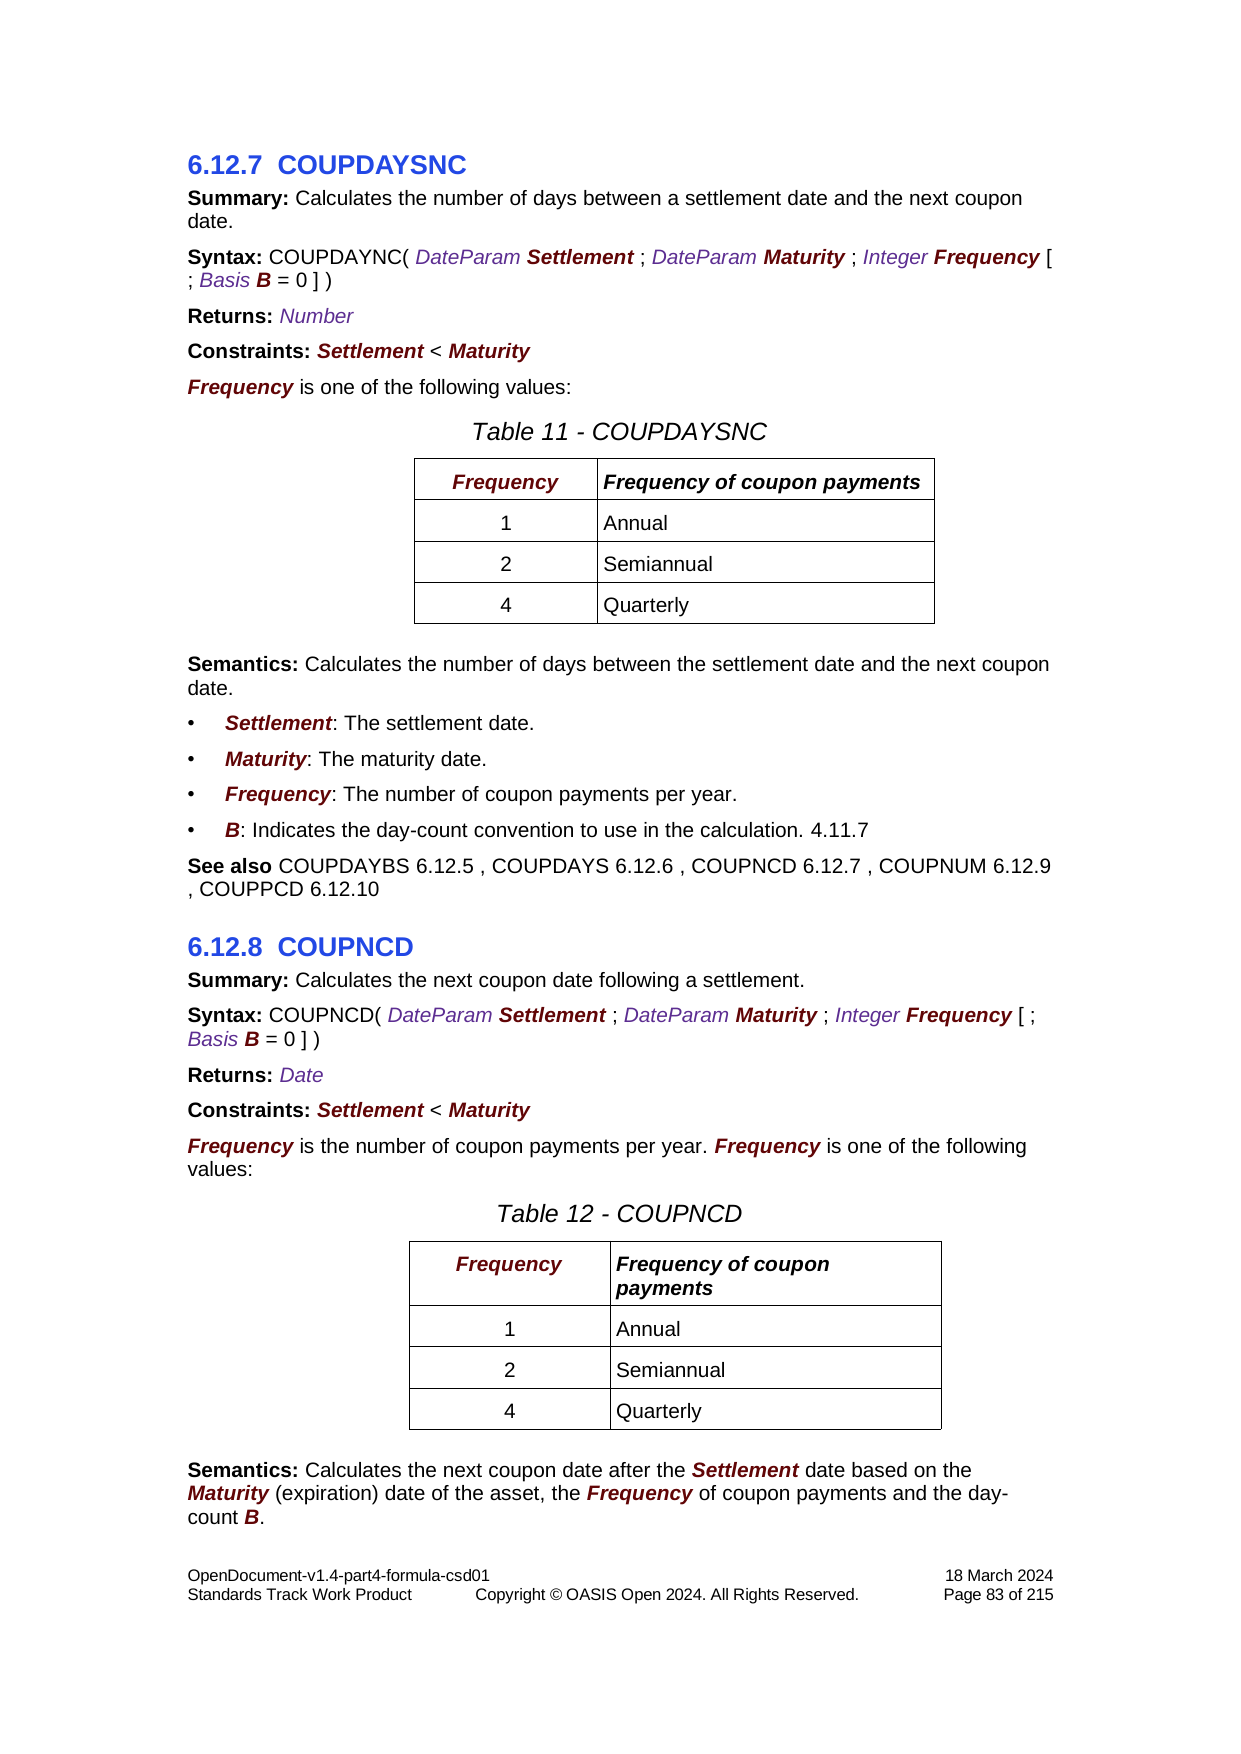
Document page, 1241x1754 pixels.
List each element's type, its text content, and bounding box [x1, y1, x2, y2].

list Frequency: The number of coupon payments per year. [187, 783, 1053, 806]
subtitle COUPDAYSNC [187, 150, 1053, 180]
text Semantics: Calculates the next coupon date after the Settlement date based on the Maturity (expiration) date of the asset, the Frequency of coupon payments and the day-count B. [187, 1435, 1053, 1529]
text Summary: Calculates the next coupon date following a settlement. [187, 968, 1053, 992]
text Constraints: Settlement < Maturity [187, 340, 1053, 363]
text Table 12 - COUPNCD [187, 1200, 1053, 1228]
table_cell Semiannual [611, 1347, 941, 1387]
text Returns: Number [187, 304, 1053, 328]
table_cell Annual [598, 500, 934, 541]
table_cell Quarterly [598, 583, 934, 623]
text Returns: Date [187, 1063, 1053, 1087]
text Table 11 - COUPDAYSNC [187, 418, 1053, 446]
table_cell 4 [415, 583, 597, 623]
table_cell Quarterly [611, 1389, 941, 1429]
table_header Frequency [415, 459, 597, 499]
table_header Frequency [410, 1242, 610, 1305]
table_cell 4 [410, 1389, 610, 1429]
table_header Frequency of coupon payments [598, 459, 934, 499]
text Syntax: COUPDAYNC( DateParam Settlement ; DateParam Maturity ; Integer Frequency [ ; Basis B = 0 ] ) [187, 245, 1053, 292]
text Semantics: Calculates the number of days between the settlement date and the next coupon date. [187, 629, 1053, 699]
list B: Indicates the day-count convention to use in the calculation. 4.11.7 [187, 818, 1053, 842]
subtitle COUPNCD [187, 932, 1053, 962]
table_cell 1 [415, 500, 597, 541]
table_cell 2 [410, 1347, 610, 1387]
text Frequency is the number of coupon payments per year. Frequency is one of the following values: [187, 1134, 1053, 1181]
text Frequency is one of the following values: [187, 376, 1053, 399]
table_cell 2 [415, 542, 597, 582]
text See also COUPDAYBS 6.12.5 , COUPDAYS 6.12.6 , COUPNCD 6.12.7 , COUPNUM 6.12.9 , COUPPCD 6.12.10 [187, 854, 1053, 901]
text Summary: Calculates the number of days between a settlement date and the next coupon date. [187, 186, 1053, 233]
text Constraints: Settlement < Maturity [187, 1099, 1053, 1122]
table_header Frequency of coupon payments [611, 1242, 941, 1305]
table_cell Semiannual [598, 542, 934, 582]
table_cell 1 [410, 1306, 610, 1346]
table_cell Annual [611, 1306, 941, 1346]
text Syntax: COUPNCD( DateParam Settlement ; DateParam Maturity ; Integer Frequency [ ; Basis B = 0 ] ) [187, 1004, 1053, 1051]
list Settlement: The settlement date. [187, 712, 1053, 735]
list Maturity: The maturity date. [187, 747, 1053, 771]
